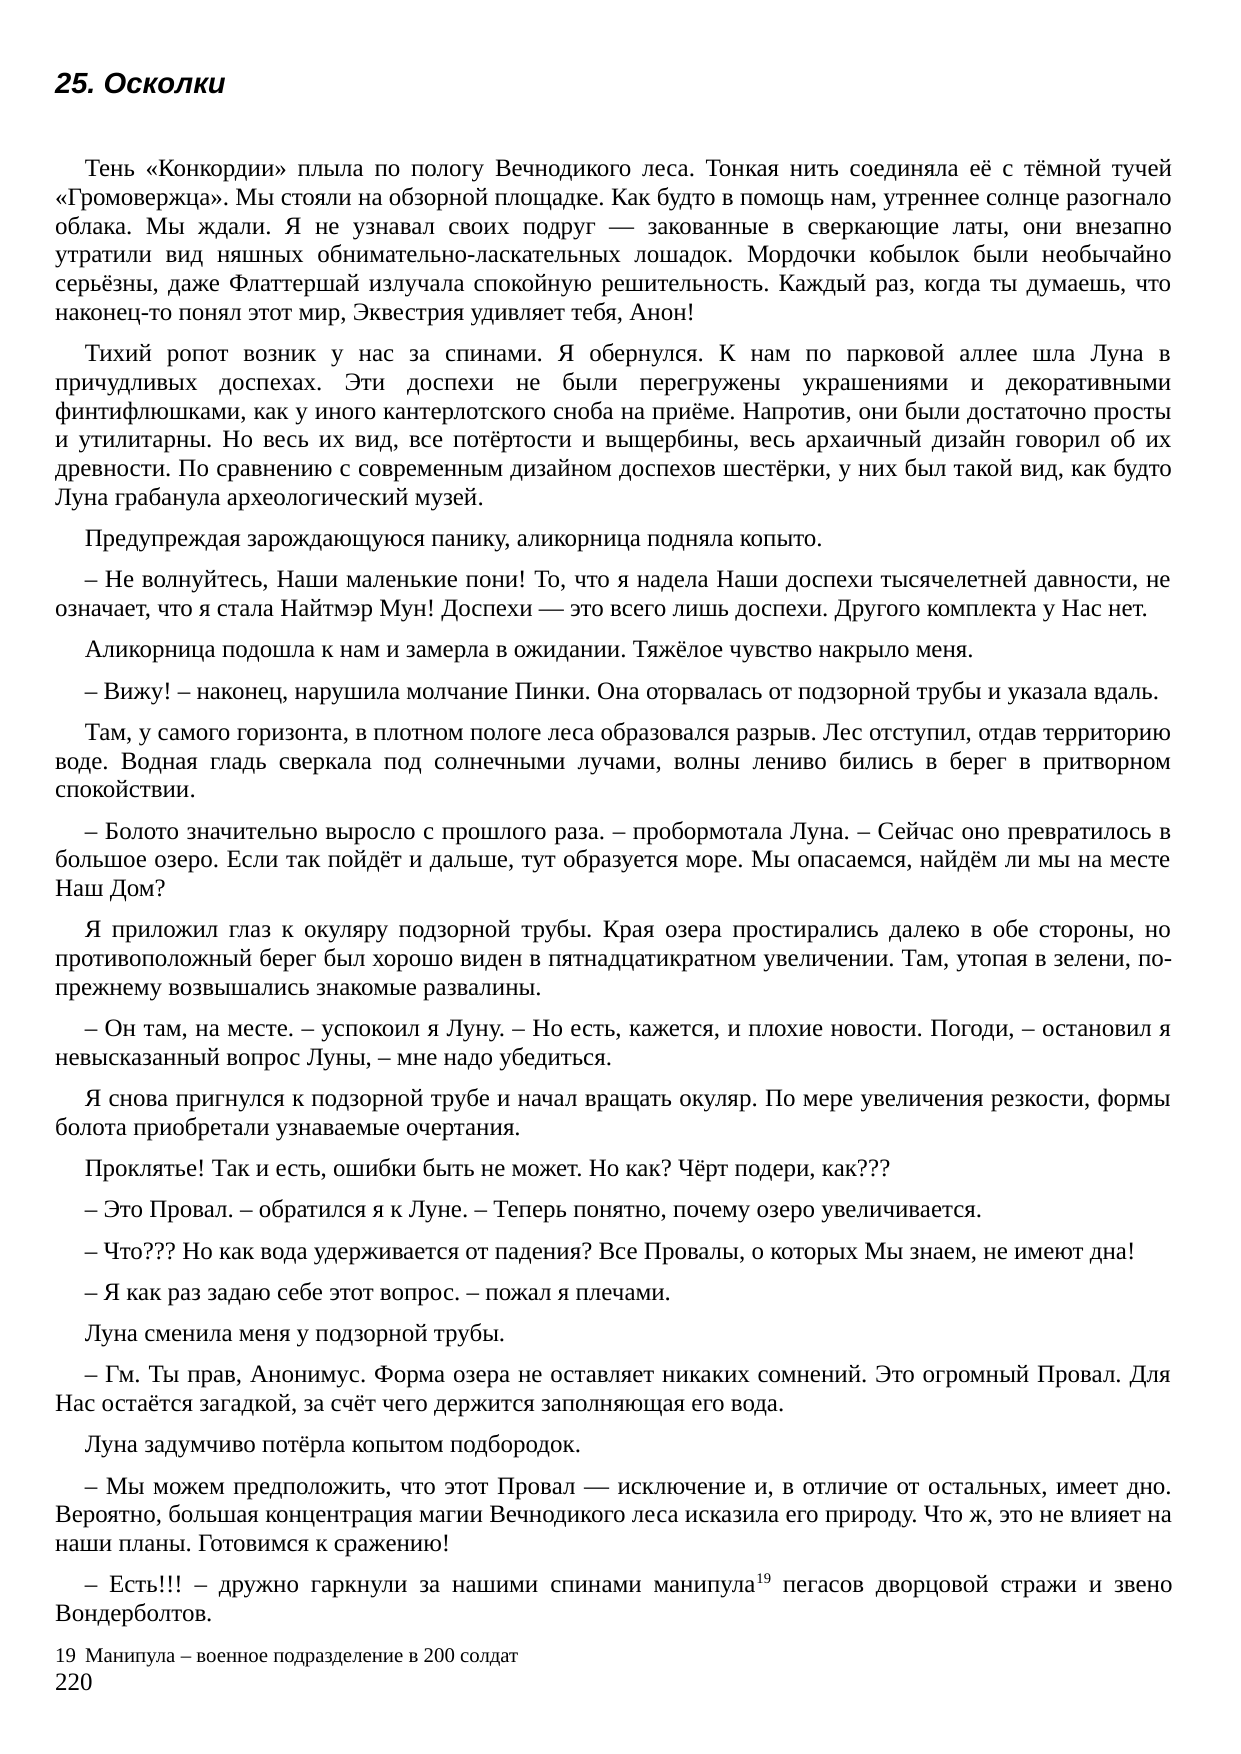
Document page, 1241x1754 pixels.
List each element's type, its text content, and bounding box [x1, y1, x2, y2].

text Луна сменила меня у подзорной трубы. [55, 1318, 1173, 1347]
text – Есть!!! – дружно гаркнули за нашими спинами манипула пегасов дворцовой стражи и звено Вондерболтов. [55, 1569, 1173, 1627]
text – Болото значительно выросло с прошлого раза. – пробормотала Луна. – Сейчас оно превратилось в большое озеро. Если так пойдёт и дальше, тут образуется море. Мы опасаемся, найдём ли мы на месте Наш Дом? [55, 816, 1173, 902]
text Я снова пригнулся к подзорной трубе и начал вращать окуляр. По мере увеличения резкости, формы болота приобретали узнаваемые очертания. [55, 1083, 1173, 1141]
text Проклятье! Так и есть, ошибки быть не может. Но как? Чёрт подери, как??? [55, 1153, 1173, 1182]
text Там, у самого горизонта, в плотном пологе леса образовался разрыв. Лес отступил, отдав территорию воде. Водная гладь сверкала под солнечными лучами, волны лениво бились в берег в притворном спокойствии. [55, 717, 1173, 803]
text – Он там, на месте. – успокоил я Луну. – Но есть, кажется, и плохие новости. Погоди, – остановил я невысказанный вопрос Луны, – мне надо убедиться. [55, 1013, 1173, 1071]
text – Я как раз задаю себе этот вопрос. – пожал я плечами. [55, 1277, 1173, 1306]
text Аликорница подошла к нам и замерла в ожидании. Тяжёлое чувство накрыло меня. [55, 634, 1173, 663]
text Тихий ропот возник у нас за спинами. Я обернулся. К нам по парковой аллее шла Луна в причудливых доспехах. Эти доспехи не были перегружены украшениями и декоративными финтифлюшками, как у иного кантерлотского сноба на приёме. Напротив, они были достаточно просты и утилитарны. Но весь их вид, все потёртости и выщербины, весь архаичный дизайн говорил об их древности. По сравнению с современным дизайном доспехов шестёрки, у них был такой вид, как будто Луна грабанула археологический музей. [55, 338, 1173, 511]
text – Это Провал. – обратился я к Луне. – Теперь понятно, почему озеро увеличивается. [55, 1194, 1173, 1223]
text – Вижу! – наконец, нарушила молчание Пинки. Она оторвалась от подзорной трубы и указала вдаль. [55, 676, 1173, 704]
text – Не волнуйтесь, Наши маленькие пони! То, что я надела Наши доспехи тысячелетней давности, не означает, что я стала Найтмэр Мун! Доспехи — это всего лишь доспехи. Другого комплекта у Нас нет. [55, 564, 1173, 622]
text Я приложил глаз к окуляру подзорной трубы. Края озера простирались далеко в обе стороны, но противоположный берег был хорошо виден в пятнадцатикратном увеличении. Там, утопая в зелени, по-прежнему возвышались знакомые развалины. [55, 914, 1173, 1001]
text – Гм. Ты прав, Анонимус. Форма озера не оставляет никаких сомнений. Это огромный Провал. Для Нас остаётся загадкой, за счёт чего держится заполняющая его вода. [55, 1359, 1173, 1417]
text – Что??? Но как вода удерживается от падения? Все Провалы, о которых Мы знаем, не имеют дна! [55, 1236, 1173, 1264]
text Предупреждая зарождающуюся панику, аликорница подняла копыто. [55, 523, 1173, 552]
text – Мы можем предположить, что этот Провал — исключение и, в отличие от остальных, имеет дно. Вероятно, большая концентрация магии Вечнодикого леса исказила его природу. Что ж, это не влияет на наши планы. Готовимся к сражению! [55, 1471, 1173, 1557]
subtitle 25. Осколки [55, 66, 1173, 99]
text Манипула – военное подразделение в 200 солдат [55, 1642, 1173, 1667]
text Луна задумчиво потёрла копытом подбородок. [55, 1429, 1173, 1458]
text Тень «Конкордии» плыла по пологу Вечнодикого леса. Тонкая нить соединяла её с тёмной тучей «Громовержца». Мы стояли на обзорной площадке. Как будто в помощь нам, утреннее солнце разогнало облака. Мы ждали. Я не узнавал своих подруг — закованные в сверкающие латы, они внезапно утратили вид няшных обнимательно-ласкательных лошадок. Мордочки кобылок были необычайно серьёзны, даже Флаттершай излучала спокойную решительность. Каждый раз, когда ты думаешь, что наконец-то понял этот мир, Эквестрия удивляет тебя, Анон! [55, 153, 1173, 326]
